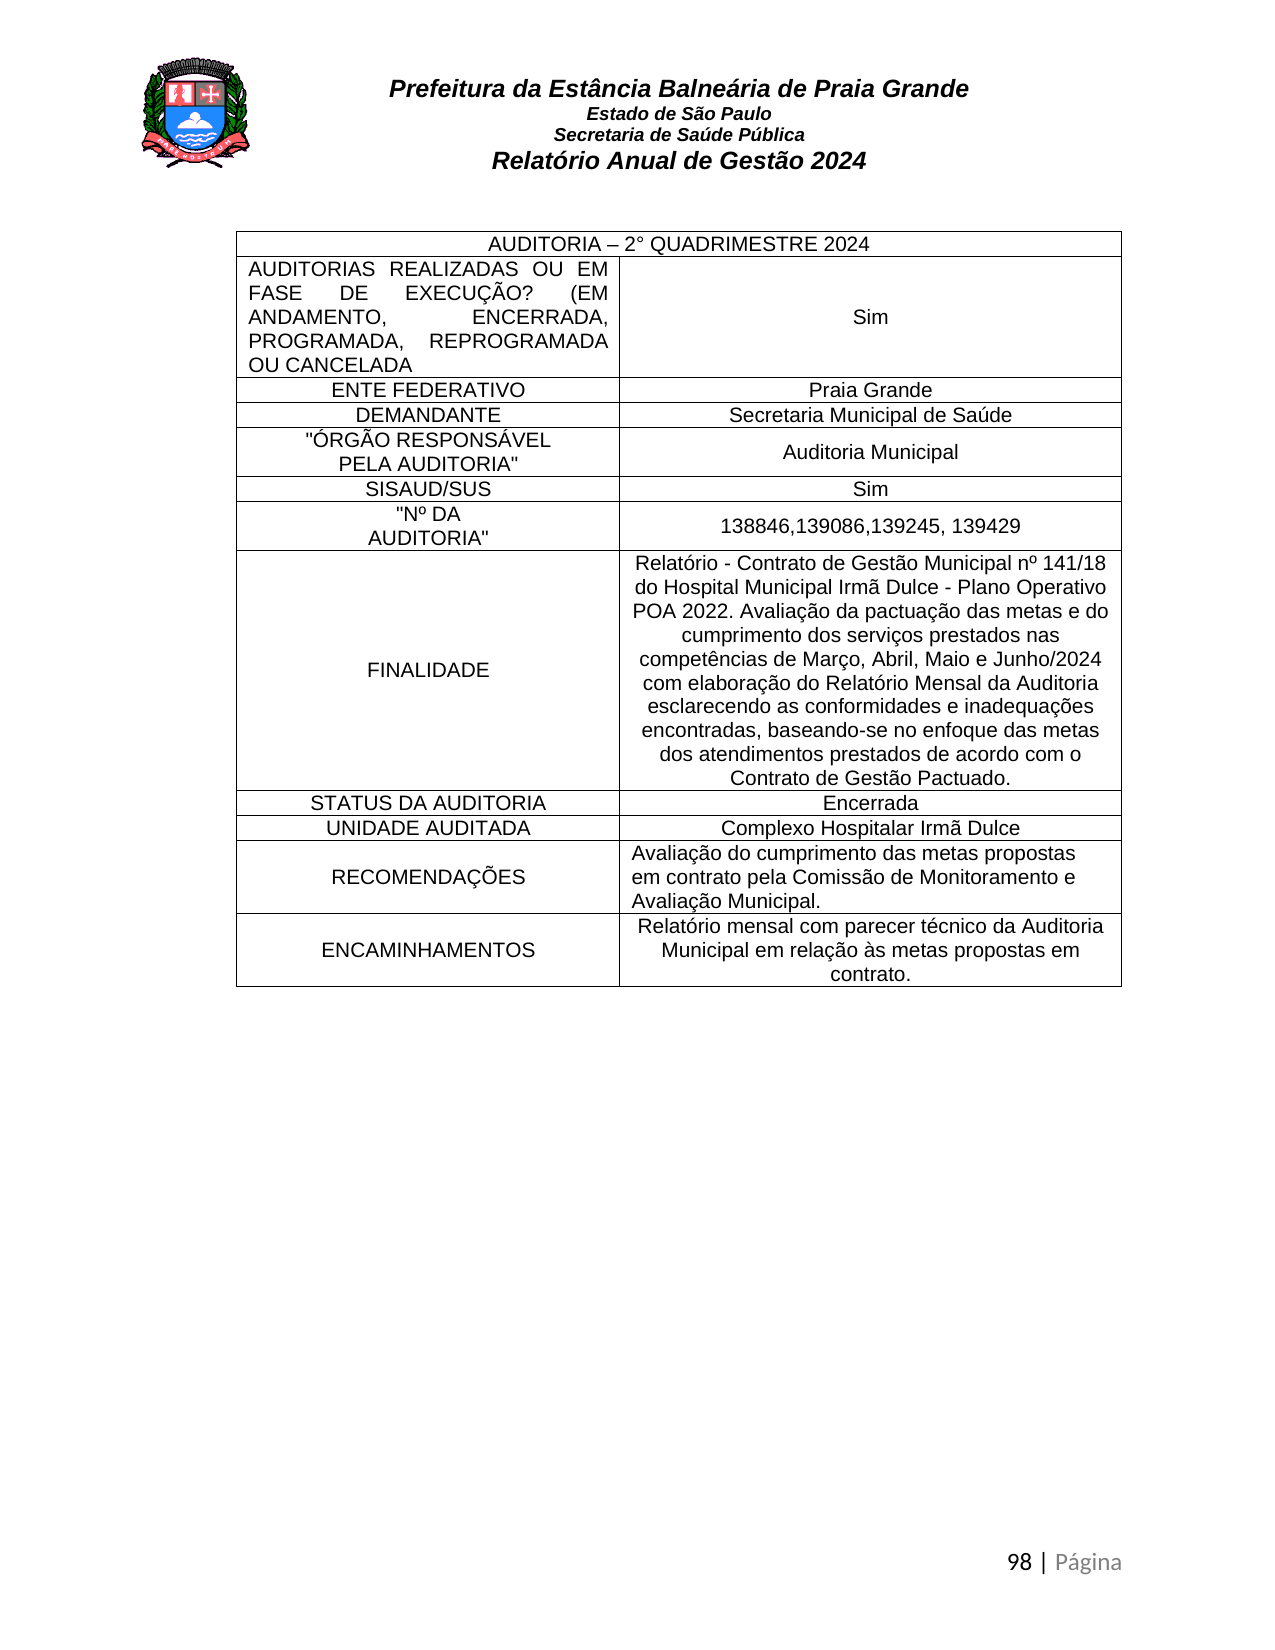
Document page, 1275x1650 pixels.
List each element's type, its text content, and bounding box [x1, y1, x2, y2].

table_header AUDITORIA – 2° QUADRIMESTRE 2024 [237, 232, 1121, 256]
table_cell Sim [620, 477, 1121, 501]
table_cell "Nº DA AUDITORIA" [237, 502, 619, 549]
table_cell STATUS DA AUDITORIA [237, 791, 619, 815]
table_cell Secretaria Municipal de Saúde [620, 403, 1121, 427]
table_cell ENCAMINHAMENTOS [237, 914, 619, 986]
table_cell Avaliação do cumprimento das metas propostas em contrato pela Comissão de Monitoramento e Avaliação Municipal. [620, 841, 1121, 913]
table_cell Sim [620, 257, 1121, 377]
table_cell AUDITORIAS REALIZADAS OU EM FASE DE EXECUÇÃO? (EM ANDAMENTO, ENCERRADA, PROGRAMADA, REPROGRAMADA OU CANCELADA [237, 257, 619, 377]
table_cell ENTE FEDERATIVO [237, 378, 619, 402]
table_cell "ÓRGÃO RESPONSÁVEL PELA AUDITORIA" [237, 428, 619, 476]
table_cell Relatório - Contrato de Gestão Municipal nº 141/18 do Hospital Municipal Irmã Dulce - Plano Operativo POA 2022. Avaliação da pactuação das metas e do cumprimento dos serviços prestados nas competências de Março, Abril, Maio e Junho/2024 com elaboração do Relatório Mensal da Auditoria esclarecendo as conformidades e inadequações encontradas, baseando-se no enfoque das metas dos atendimentos prestados de acordo com o Contrato de Gestão Pactuado. [620, 551, 1121, 790]
table_cell Encerrada [620, 791, 1121, 815]
table_cell UNIDADE AUDITADA [237, 816, 619, 840]
table_cell SISAUD/SUS [237, 477, 619, 501]
table_cell 138846,139086,139245, 139429 [620, 502, 1121, 549]
picture [132, 55, 259, 172]
table_cell RECOMENDAÇÕES [237, 841, 619, 913]
table_cell Praia Grande [620, 378, 1121, 402]
table_cell Auditoria Municipal [620, 428, 1121, 476]
table_cell FINALIDADE [237, 551, 619, 790]
table_cell Relatório mensal com parecer técnico da Auditoria Municipal em relação às metas propostas em contrato. [620, 914, 1121, 986]
table_cell Complexo Hospitalar Irmã Dulce [620, 816, 1121, 840]
table_cell DEMANDANTE [237, 403, 619, 427]
